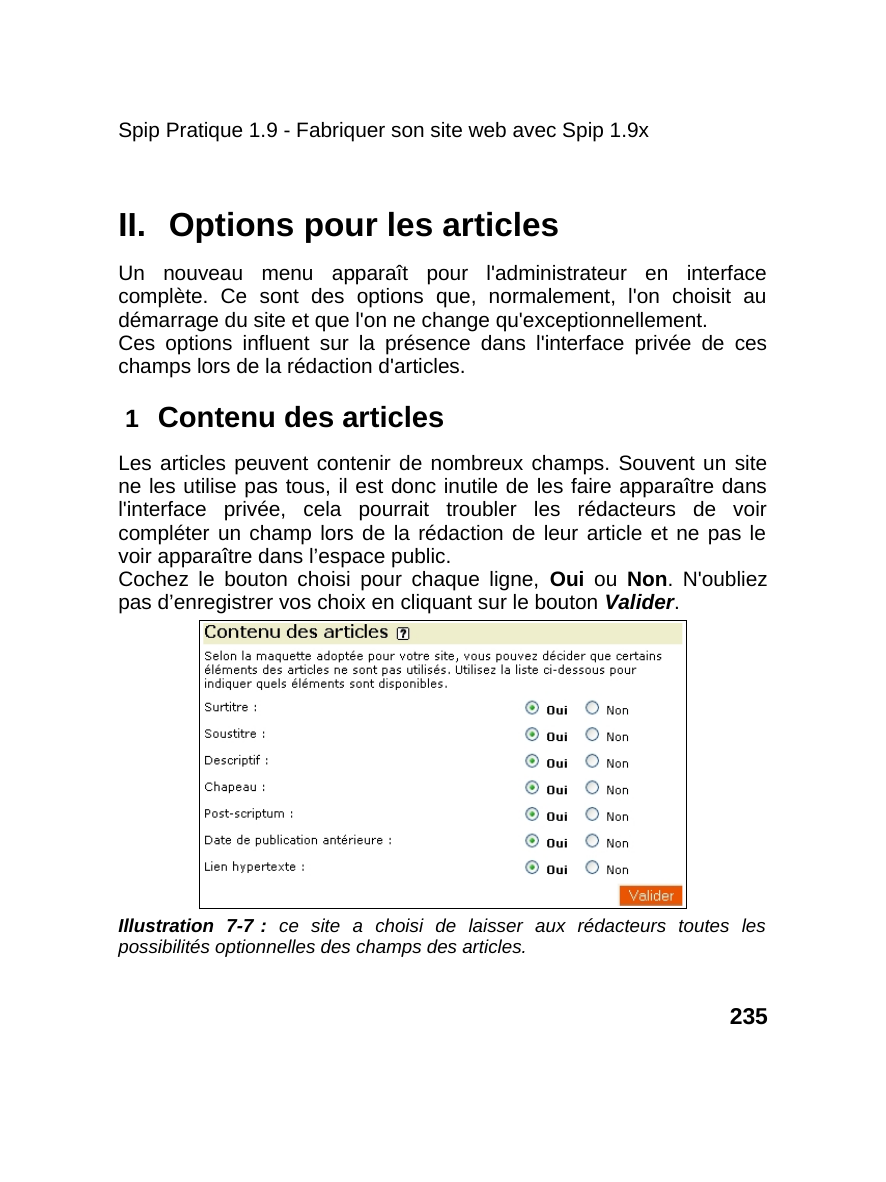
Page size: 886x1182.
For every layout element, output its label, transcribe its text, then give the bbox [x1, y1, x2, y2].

text Ces options influent sur la présence dans l'interface privée de ces champs lors de la rédaction d'articles. [118, 331, 768, 378]
text [200, 621, 686, 908]
list Contenu des articles [118, 401, 768, 434]
text Les articles peuvent contenir de nombreux champs. Souvent un site ne les utilise pas tous, il est donc inutile de les faire apparaître dans l'interface privée, cela pourrait troubler les rédacteurs de voir compléter un champ lors de la rédaction de leur article et ne pas le voir apparaître dans l’espace public. [118, 451, 768, 567]
picture [203, 623, 683, 906]
text Illustration 7-7 : ce site a choisi de laisser aux rédacteurs toutes les possibilités optionnelles des champs des articles. [118, 629, 768, 957]
subtitle Options pour les articles [118, 207, 768, 244]
text Cochez le bouton choisi pour chaque ligne, Oui ou Non. N'oubliez pas d’enregistrer vos choix en cliquant sur le bouton Valider. [118, 567, 768, 614]
text Un nouveau menu apparaît pour l'administrateur en interface complète. Ce sont des options que, normalement, l'on choisit au démarrage du site et que l'on ne change qu'exceptionnellement. [118, 262, 768, 331]
